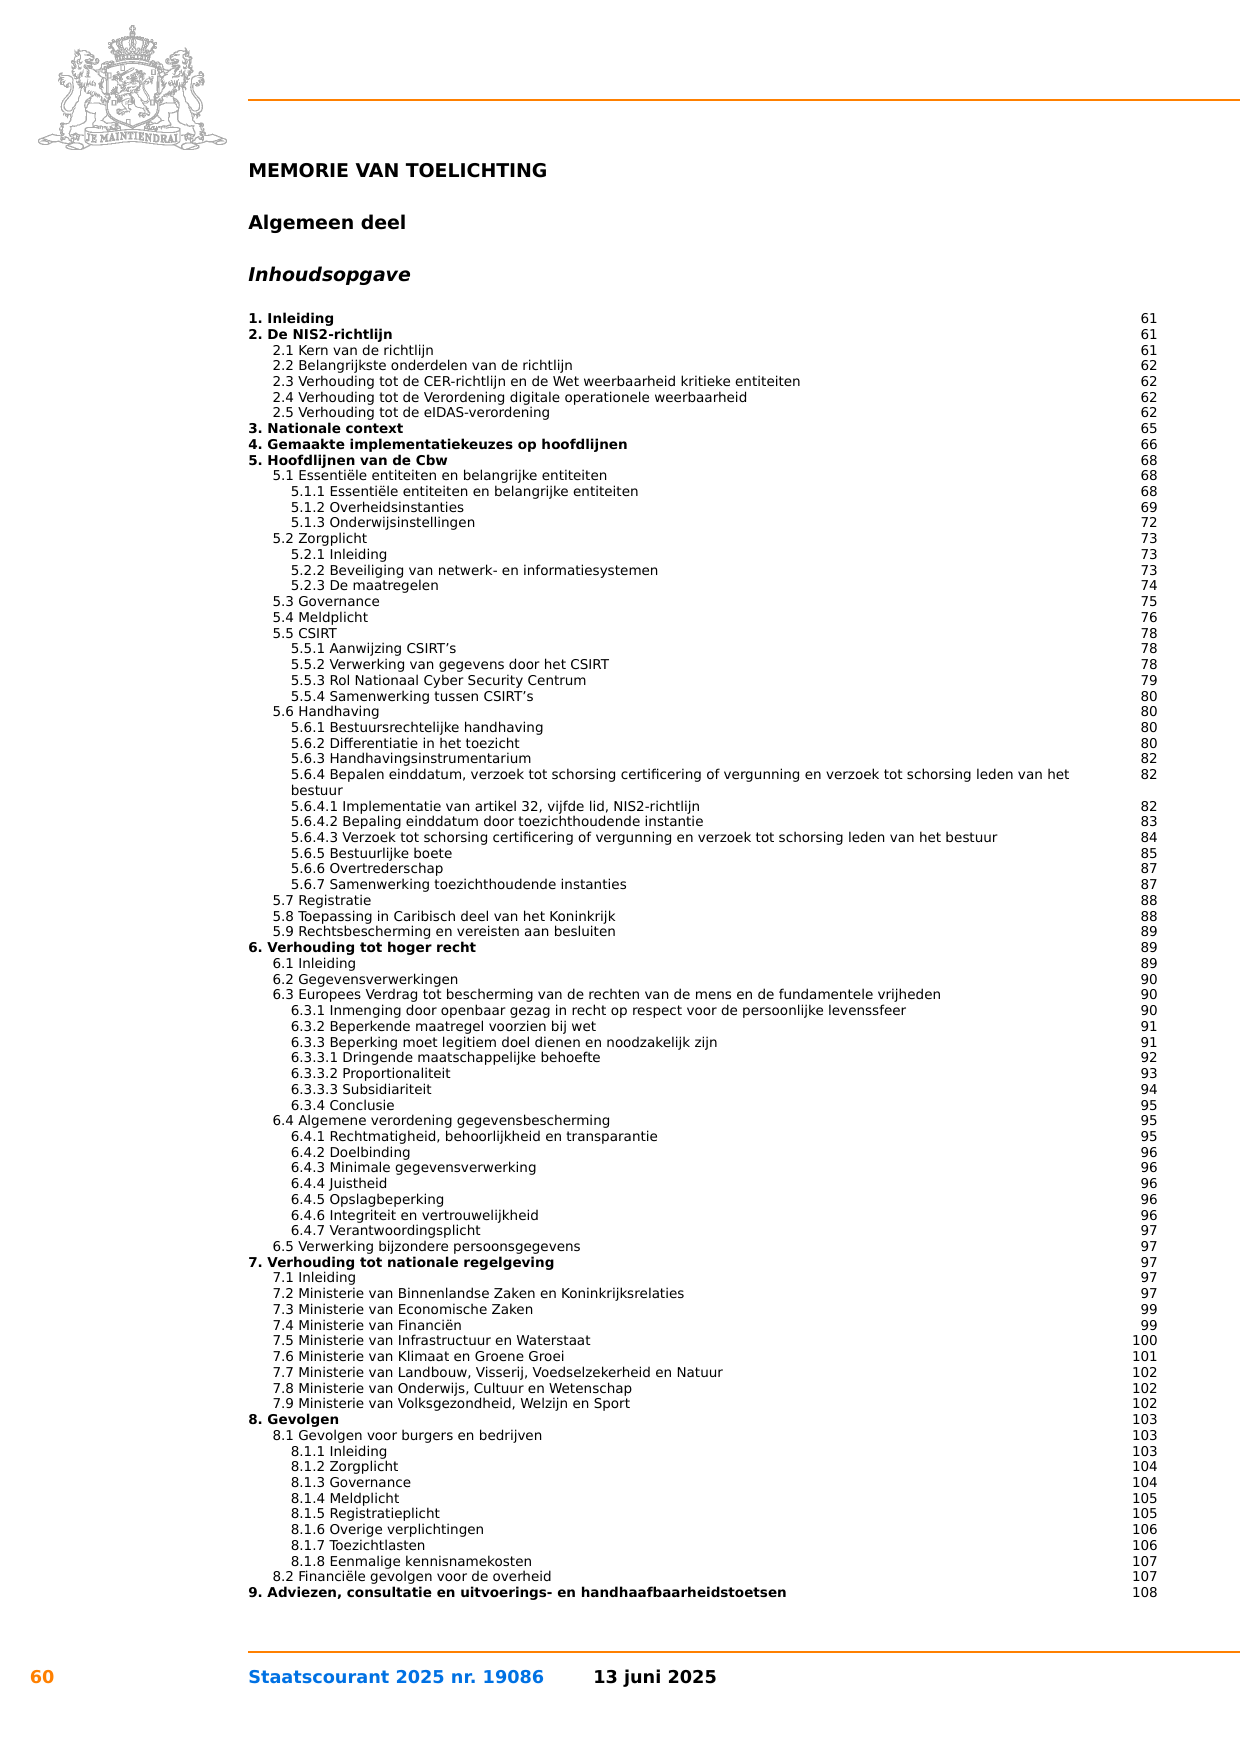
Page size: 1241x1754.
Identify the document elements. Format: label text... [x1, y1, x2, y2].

table_cell 5.2 Zorgplicht [266, 531, 1102, 547]
table_cell 105 [1102, 1506, 1163, 1522]
table_cell 96 [1102, 1208, 1163, 1223]
table_cell 78 [1102, 657, 1163, 673]
table_cell [248, 1333, 266, 1349]
table_cell 85 [1102, 846, 1163, 861]
table_cell 8.1.5 Registratieplicht [285, 1506, 1102, 1522]
picture [38, 25, 227, 150]
table_cell 5.5.3 Rol Nationaal Cyber Security Centrum [285, 673, 1102, 688]
table_cell 99 [1102, 1302, 1163, 1317]
table_cell 6.4.6 Integriteit en vertrouwelijkheid [285, 1208, 1102, 1223]
table_cell 5. Hoofdlijnen van de Cbw [248, 453, 1102, 468]
table_cell 5.6.6 Overtrederschap [285, 861, 1102, 877]
table_cell [248, 1522, 266, 1538]
table_cell 102 [1102, 1396, 1163, 1412]
table_cell 6.3.3.2 Proportionaliteit [285, 1066, 1102, 1082]
table_cell [266, 1160, 284, 1176]
table_cell 5.8 Toepassing in Caribisch deel van het Koninkrijk [266, 909, 1102, 924]
table_cell 6.3.4 Conclusie [285, 1097, 1102, 1113]
table_cell [248, 1176, 266, 1192]
table_cell 62 [1102, 374, 1163, 389]
table_cell [248, 846, 266, 861]
table_cell 5.1.2 Overheidsinstanties [285, 500, 1102, 515]
table_cell [266, 799, 284, 814]
table_cell [248, 1097, 266, 1113]
table_cell 102 [1102, 1380, 1163, 1396]
table_cell [248, 1491, 266, 1506]
table_cell [248, 861, 266, 877]
table_cell 87 [1102, 877, 1163, 893]
table_cell [248, 971, 266, 987]
table_cell [248, 1318, 266, 1333]
table_cell [248, 1538, 266, 1553]
table_cell [248, 1349, 266, 1365]
table_cell 103 [1102, 1443, 1163, 1459]
table_cell 5.6.4.2 Bepaling einddatum door toezichthoudende instantie [285, 814, 1102, 830]
table_cell [266, 1459, 284, 1475]
table_cell 7.3 Ministerie van Economische Zaken [266, 1302, 1102, 1317]
table_cell [266, 1034, 284, 1050]
table_cell 61 [1102, 342, 1163, 358]
table_cell [266, 547, 284, 562]
table_cell [266, 1475, 284, 1491]
table_cell [248, 909, 266, 924]
table_cell 62 [1102, 390, 1163, 405]
table_cell 6.4.2 Doelbinding [285, 1145, 1102, 1160]
table_cell 75 [1102, 594, 1163, 610]
table_cell 83 [1102, 814, 1163, 830]
table_cell 84 [1102, 830, 1163, 846]
table_cell 2.5 Verhouding tot de eIDAS-verordening [266, 405, 1102, 421]
table_cell 7.9 Ministerie van Volksgezondheid, Welzijn en Sport [266, 1396, 1102, 1412]
table_cell 97 [1102, 1286, 1163, 1302]
table_cell [248, 405, 266, 421]
table_cell 5.6 Handhaving [266, 704, 1102, 720]
table_cell [248, 1286, 266, 1302]
table_cell 5.4 Meldplicht [266, 610, 1102, 625]
table_cell 8.1.8 Eenmalige kennisnamekosten [285, 1554, 1102, 1569]
table_cell 6.4.4 Juistheid [285, 1176, 1102, 1192]
table_cell 7.6 Ministerie van Klimaat en Groene Groei [266, 1349, 1102, 1365]
table_cell 5.2.2 Beveiliging van netwerk- en informatiesystemen [285, 563, 1102, 578]
table_cell 5.6.2 Differentiatie in het toezicht [285, 736, 1102, 751]
table_cell 80 [1102, 720, 1163, 736]
table_cell 97 [1102, 1270, 1163, 1286]
table_cell 90 [1102, 987, 1163, 1003]
table_cell 6.3.3.3 Subsidiariteit [285, 1082, 1102, 1097]
table_cell [266, 515, 284, 531]
table_cell [248, 515, 266, 531]
table_cell 65 [1102, 421, 1163, 437]
table_cell 5.5.2 Verwerking van gegevens door het CSIRT [285, 657, 1102, 673]
table_cell 92 [1102, 1050, 1163, 1066]
table_cell 107 [1102, 1569, 1163, 1585]
table_cell 8. Gevolgen [248, 1412, 1102, 1428]
table_cell [248, 956, 266, 971]
table_cell [248, 594, 266, 610]
table_cell [266, 1176, 284, 1192]
table_cell [248, 1475, 266, 1491]
table_cell [266, 846, 284, 861]
table_cell [248, 830, 266, 846]
table_cell [248, 500, 266, 515]
table_cell [248, 625, 266, 641]
table_cell 91 [1102, 1019, 1163, 1034]
table_cell 62 [1102, 405, 1163, 421]
table_cell [248, 1223, 266, 1239]
subtitle Inhoudsopgave [248, 264, 1163, 286]
table_cell [248, 531, 266, 547]
table_cell 82 [1102, 799, 1163, 814]
table_cell [248, 799, 266, 814]
table_cell 72 [1102, 515, 1163, 531]
table_cell 62 [1102, 358, 1163, 374]
table_cell [266, 1443, 284, 1459]
table_cell [266, 1192, 284, 1207]
table_cell [266, 1003, 284, 1019]
table_cell [248, 390, 266, 405]
table_cell [248, 987, 266, 1003]
table_cell 78 [1102, 625, 1163, 641]
table_cell 6.2 Gegevensverwerkingen [266, 971, 1102, 987]
table_cell [248, 1019, 266, 1034]
table_cell [266, 1491, 284, 1506]
table_cell [266, 500, 284, 515]
table_cell [248, 1034, 266, 1050]
table_cell 5.6.4 Bepalen einddatum, verzoek tot schorsing certificering of vergunning en verzoek tot schorsing leden van het bestuur [285, 767, 1102, 798]
table_cell 97 [1102, 1223, 1163, 1239]
table_cell 82 [1102, 767, 1163, 798]
table_cell 5.1 Essentiële entiteiten en belangrijke entiteiten [266, 468, 1102, 484]
table_cell [248, 547, 266, 562]
table_cell 95 [1102, 1097, 1163, 1113]
table_cell [248, 468, 266, 484]
table_cell [266, 767, 284, 798]
table_cell 87 [1102, 861, 1163, 877]
table_cell 6.3.1 Inmenging door openbaar gezag in recht op respect voor de persoonlijke levenssfeer [285, 1003, 1102, 1019]
table_cell [266, 1208, 284, 1223]
table_header 61 [1102, 311, 1163, 327]
table_cell 7.5 Ministerie van Infrastructuur en Waterstaat [266, 1333, 1102, 1349]
table_cell 69 [1102, 500, 1163, 515]
table_cell 2. De NIS2-richtlijn [248, 327, 1102, 342]
table_cell 5.9 Rechtsbescherming en vereisten aan besluiten [266, 924, 1102, 940]
table_cell [248, 767, 266, 798]
table_cell 79 [1102, 673, 1163, 688]
table_cell 80 [1102, 704, 1163, 720]
table_cell [266, 1066, 284, 1082]
table_cell 8.1.7 Toezichtlasten [285, 1538, 1102, 1553]
table_cell [248, 1270, 266, 1286]
table_cell [266, 1223, 284, 1239]
table_cell 99 [1102, 1318, 1163, 1333]
table_cell [248, 1396, 266, 1412]
table_cell [248, 1554, 266, 1569]
table_cell 82 [1102, 751, 1163, 767]
table_cell [248, 1082, 266, 1097]
table_cell 8.1.2 Zorgplicht [285, 1459, 1102, 1475]
table_cell 106 [1102, 1522, 1163, 1538]
table_cell [266, 578, 284, 594]
table_cell [266, 1050, 284, 1066]
table_cell 6.5 Verwerking bijzondere persoonsgegevens [266, 1239, 1102, 1254]
table_cell 6.4.1 Rechtmatigheid, behoorlijkheid en transparantie [285, 1129, 1102, 1144]
table_cell [266, 673, 284, 688]
table_cell 94 [1102, 1082, 1163, 1097]
table_cell 95 [1102, 1129, 1163, 1144]
table_cell 97 [1102, 1239, 1163, 1254]
table_cell 7.1 Inleiding [266, 1270, 1102, 1286]
subtitle Algemeen deel [248, 212, 1163, 234]
table_cell 95 [1102, 1113, 1163, 1129]
table_cell 96 [1102, 1176, 1163, 1192]
table_cell 6.4.7 Verantwoordingsplicht [285, 1223, 1102, 1239]
table_cell 73 [1102, 547, 1163, 562]
table_cell [248, 1129, 266, 1144]
table_cell 2.4 Verhouding tot de Verordening digitale operationele weerbaarheid [266, 390, 1102, 405]
table_cell [266, 563, 284, 578]
table_cell [248, 578, 266, 594]
table_cell 6.3 Europees Verdrag tot bescherming van de rechten van de mens en de fundamentele vrijheden [266, 987, 1102, 1003]
table_cell [248, 704, 266, 720]
table_cell 89 [1102, 924, 1163, 940]
table_cell 5.7 Registratie [266, 893, 1102, 908]
table_cell 6.4.3 Minimale gegevensverwerking [285, 1160, 1102, 1176]
table_cell 4. Gemaakte implementatiekeuzes op hoofdlijnen [248, 437, 1102, 452]
table_cell 2.1 Kern van de richtlijn [266, 342, 1102, 358]
table_cell [248, 924, 266, 940]
table_cell [266, 1538, 284, 1553]
table_cell [266, 1506, 284, 1522]
table_cell 80 [1102, 688, 1163, 704]
table_cell 7.2 Ministerie van Binnenlandse Zaken en Koninkrijksrelaties [266, 1286, 1102, 1302]
table_cell [266, 1019, 284, 1034]
table_cell 100 [1102, 1333, 1163, 1349]
table_cell [266, 861, 284, 877]
table_cell 74 [1102, 578, 1163, 594]
table_cell [248, 751, 266, 767]
table_cell 5.6.3 Handhavingsinstrumentarium [285, 751, 1102, 767]
table_cell [248, 1506, 266, 1522]
table_cell 68 [1102, 468, 1163, 484]
table_cell 89 [1102, 940, 1163, 956]
table_cell 104 [1102, 1475, 1163, 1491]
table_cell [266, 751, 284, 767]
table_cell [248, 673, 266, 688]
table_cell 5.3 Governance [266, 594, 1102, 610]
table_cell 8.1.6 Overige verplichtingen [285, 1522, 1102, 1538]
table_cell [266, 1097, 284, 1113]
table_cell 5.2.3 De maatregelen [285, 578, 1102, 594]
table_cell 5.2.1 Inleiding [285, 547, 1102, 562]
table_cell 88 [1102, 909, 1163, 924]
table_cell [248, 736, 266, 751]
table_cell [248, 1569, 266, 1585]
table_cell 7. Verhouding tot nationale regelgeving [248, 1255, 1102, 1270]
table_cell 7.8 Ministerie van Onderwijs, Cultuur en Wetenschap [266, 1380, 1102, 1396]
table_cell [266, 688, 284, 704]
table_cell 5.6.7 Samenwerking toezichthoudende instanties [285, 877, 1102, 893]
table_cell [266, 1082, 284, 1097]
table_cell 68 [1102, 484, 1163, 499]
table_cell [266, 657, 284, 673]
table_cell 2.3 Verhouding tot de CER-richtlijn en de Wet weerbaarheid kritieke entiteiten [266, 374, 1102, 389]
table_cell 97 [1102, 1255, 1163, 1270]
table_cell 6.3.3.1 Dringende maatschappelijke behoefte [285, 1050, 1102, 1066]
table_cell 80 [1102, 736, 1163, 751]
table_cell [248, 720, 266, 736]
table_cell 6. Verhouding tot hoger recht [248, 940, 1102, 956]
table_cell [248, 1365, 266, 1380]
table_cell 8.1.4 Meldplicht [285, 1491, 1102, 1506]
table_cell [248, 893, 266, 908]
table_cell 90 [1102, 1003, 1163, 1019]
table_cell [248, 1050, 266, 1066]
table_cell 5.1.1 Essentiële entiteiten en belangrijke entiteiten [285, 484, 1102, 499]
table_cell 91 [1102, 1034, 1163, 1050]
table_cell 8.1 Gevolgen voor burgers en bedrijven [266, 1428, 1102, 1443]
table_cell [248, 1428, 266, 1443]
table_cell [266, 830, 284, 846]
table_cell 78 [1102, 641, 1163, 657]
table_cell 106 [1102, 1538, 1163, 1553]
table_cell 105 [1102, 1491, 1163, 1506]
table_cell [248, 1066, 266, 1082]
table_cell [248, 1003, 266, 1019]
table_cell 6.4 Algemene verordening gegevensbescherming [266, 1113, 1102, 1129]
table_cell [248, 342, 266, 358]
table_cell 5.5.4 Samenwerking tussen CSIRT’s [285, 688, 1102, 704]
table_cell 7.4 Ministerie van Financiën [266, 1318, 1102, 1333]
table_cell [248, 1302, 266, 1317]
table_cell [248, 1160, 266, 1176]
table_cell [266, 641, 284, 657]
table_cell 6.3.2 Beperkende maatregel voorzien bij wet [285, 1019, 1102, 1034]
table_cell 104 [1102, 1459, 1163, 1475]
table_cell 90 [1102, 971, 1163, 987]
table_cell 7.7 Ministerie van Landbouw, Visserij, Voedselzekerheid en Natuur [266, 1365, 1102, 1380]
table_cell [266, 814, 284, 830]
table_cell 89 [1102, 956, 1163, 971]
table_cell 76 [1102, 610, 1163, 625]
table_cell 96 [1102, 1160, 1163, 1176]
table_cell 5.5.1 Aanwijzing CSIRT’s [285, 641, 1102, 657]
table_cell 3. Nationale context [248, 421, 1102, 437]
table_cell 102 [1102, 1365, 1163, 1380]
table_cell [248, 358, 266, 374]
table_cell [248, 1145, 266, 1160]
table_cell [266, 720, 284, 736]
table_cell [266, 1554, 284, 1569]
table_cell 68 [1102, 453, 1163, 468]
table_cell 8.1.1 Inleiding [285, 1443, 1102, 1459]
table_cell 8.2 Financiële gevolgen voor de overheid [266, 1569, 1102, 1585]
table_cell [248, 877, 266, 893]
table_cell [248, 1380, 266, 1396]
table_cell 96 [1102, 1192, 1163, 1207]
table_cell [248, 814, 266, 830]
table_cell 103 [1102, 1428, 1163, 1443]
table_cell 101 [1102, 1349, 1163, 1365]
table_cell [248, 1192, 266, 1207]
table_header 1. Inleiding [248, 311, 1102, 327]
table_cell 73 [1102, 531, 1163, 547]
table_cell 88 [1102, 893, 1163, 908]
table_cell [266, 877, 284, 893]
table_cell [248, 610, 266, 625]
table_cell 9. Adviezen, consultatie en uitvoerings- en handhaafbaarheidstoetsen [248, 1585, 1102, 1601]
table_cell 5.1.3 Onderwijsinstellingen [285, 515, 1102, 531]
table_cell [248, 657, 266, 673]
table_cell 108 [1102, 1585, 1163, 1601]
table_cell 5.5 CSIRT [266, 625, 1102, 641]
table_cell 2.2 Belangrijkste onderdelen van de richtlijn [266, 358, 1102, 374]
table_cell 6.1 Inleiding [266, 956, 1102, 971]
table_cell [266, 1129, 284, 1144]
table_cell 93 [1102, 1066, 1163, 1082]
table_cell [248, 641, 266, 657]
table_cell [266, 1522, 284, 1538]
table_cell 6.4.5 Opslagbeperking [285, 1192, 1102, 1207]
table_cell 5.6.4.1 Implementatie van artikel 32, vijfde lid, NIS2-richtlijn [285, 799, 1102, 814]
table_cell [248, 688, 266, 704]
table_cell [248, 1239, 266, 1254]
table_cell 8.1.3 Governance [285, 1475, 1102, 1491]
table_cell 107 [1102, 1554, 1163, 1569]
table_cell 66 [1102, 437, 1163, 452]
table_cell [266, 736, 284, 751]
subtitle MEMORIE VAN TOELICHTING [248, 160, 1163, 182]
table_cell 5.6.4.3 Verzoek tot schorsing certificering of vergunning en verzoek tot schorsing leden van het bestuur [285, 830, 1102, 846]
table_cell [266, 484, 284, 499]
table_cell [248, 484, 266, 499]
table_cell 73 [1102, 563, 1163, 578]
table_cell 6.3.3 Beperking moet legitiem doel dienen en noodzakelijk zijn [285, 1034, 1102, 1050]
table_cell [266, 1145, 284, 1160]
table_cell 61 [1102, 327, 1163, 342]
table_cell [248, 563, 266, 578]
table_cell [248, 1443, 266, 1459]
table_cell [248, 1459, 266, 1475]
table_cell [248, 1113, 266, 1129]
table_cell [248, 1208, 266, 1223]
table_cell 103 [1102, 1412, 1163, 1428]
table_cell 96 [1102, 1145, 1163, 1160]
table_cell 5.6.1 Bestuursrechtelijke handhaving [285, 720, 1102, 736]
table_cell [248, 374, 266, 389]
table_cell 5.6.5 Bestuurlijke boete [285, 846, 1102, 861]
